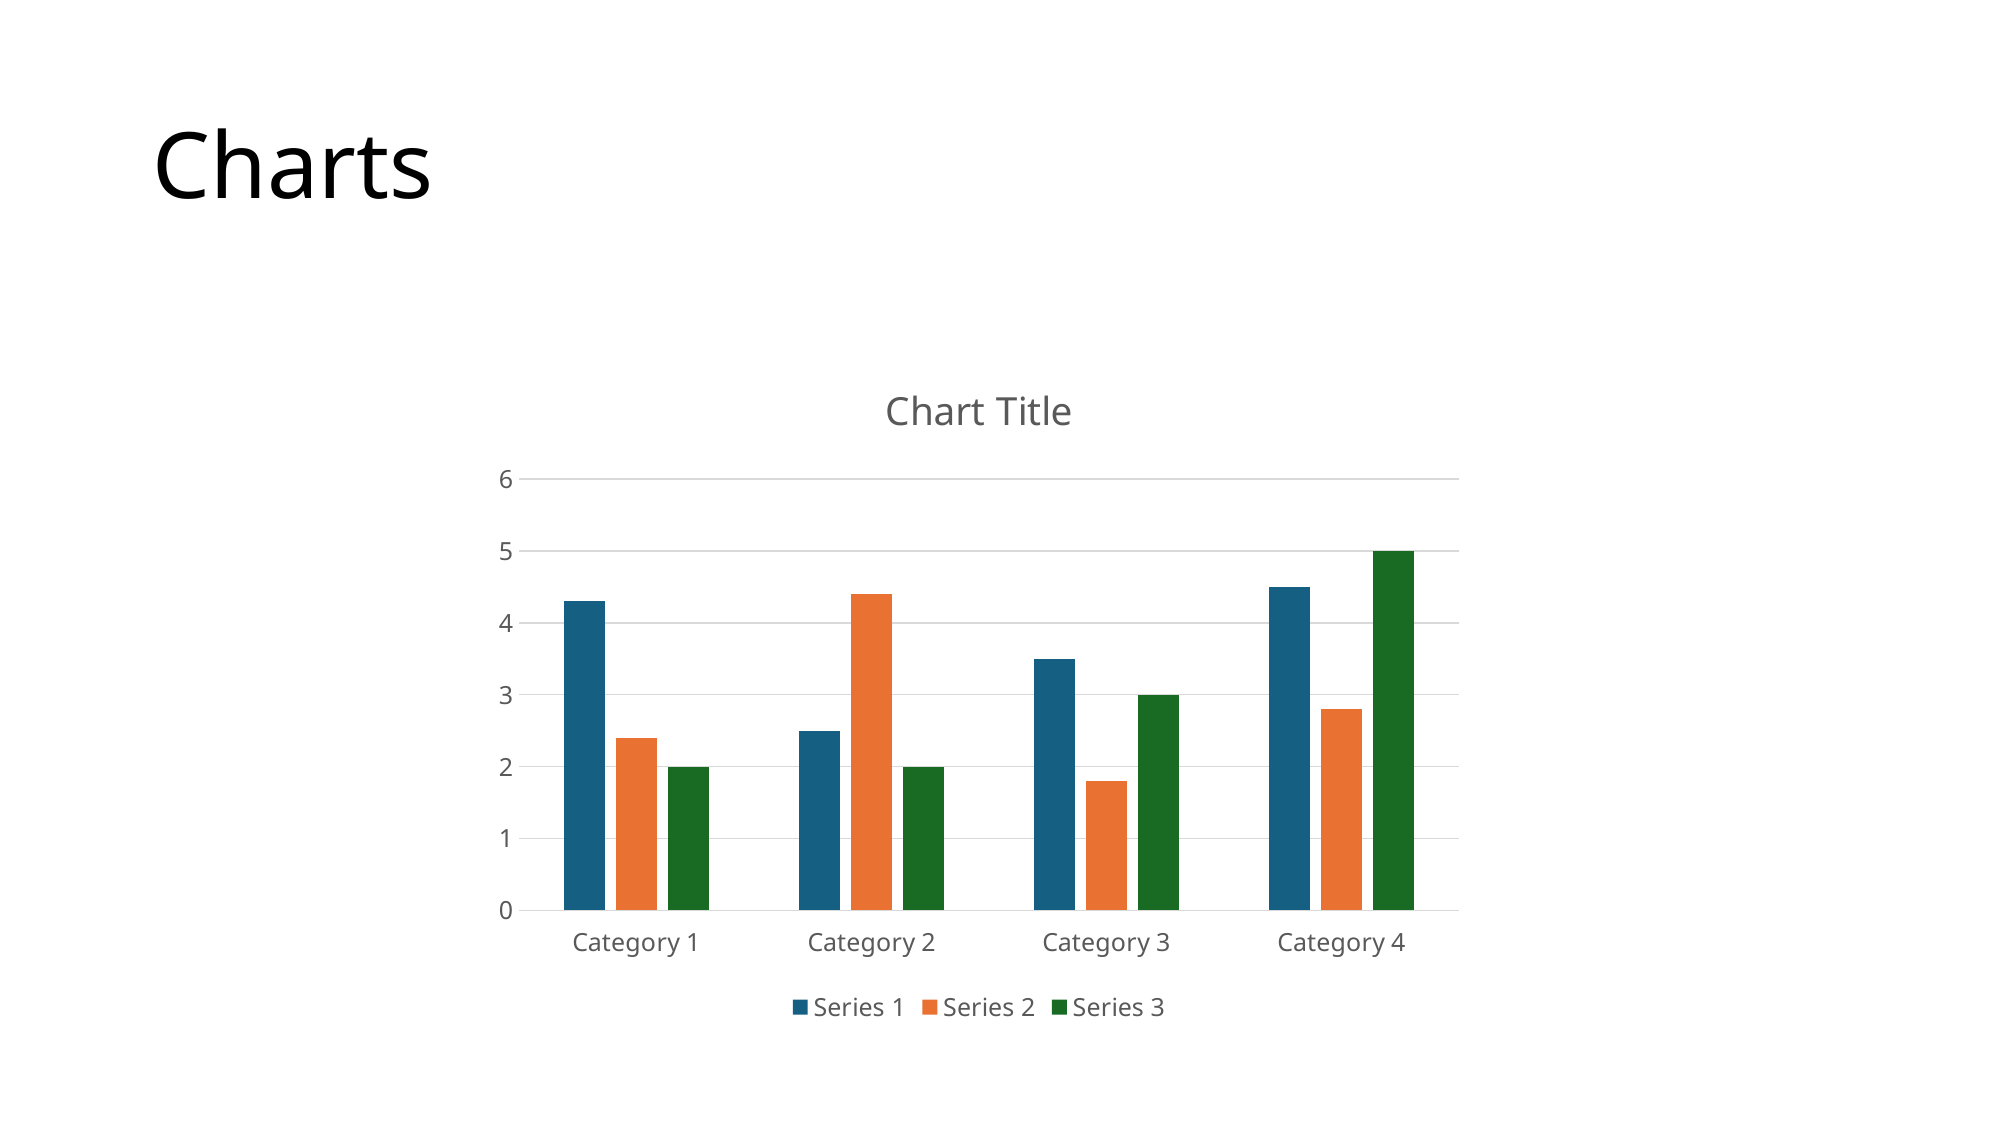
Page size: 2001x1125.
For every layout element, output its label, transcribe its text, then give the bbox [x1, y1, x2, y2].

title Charts [137, 59, 1863, 278]
chart [478, 350, 1479, 1031]
